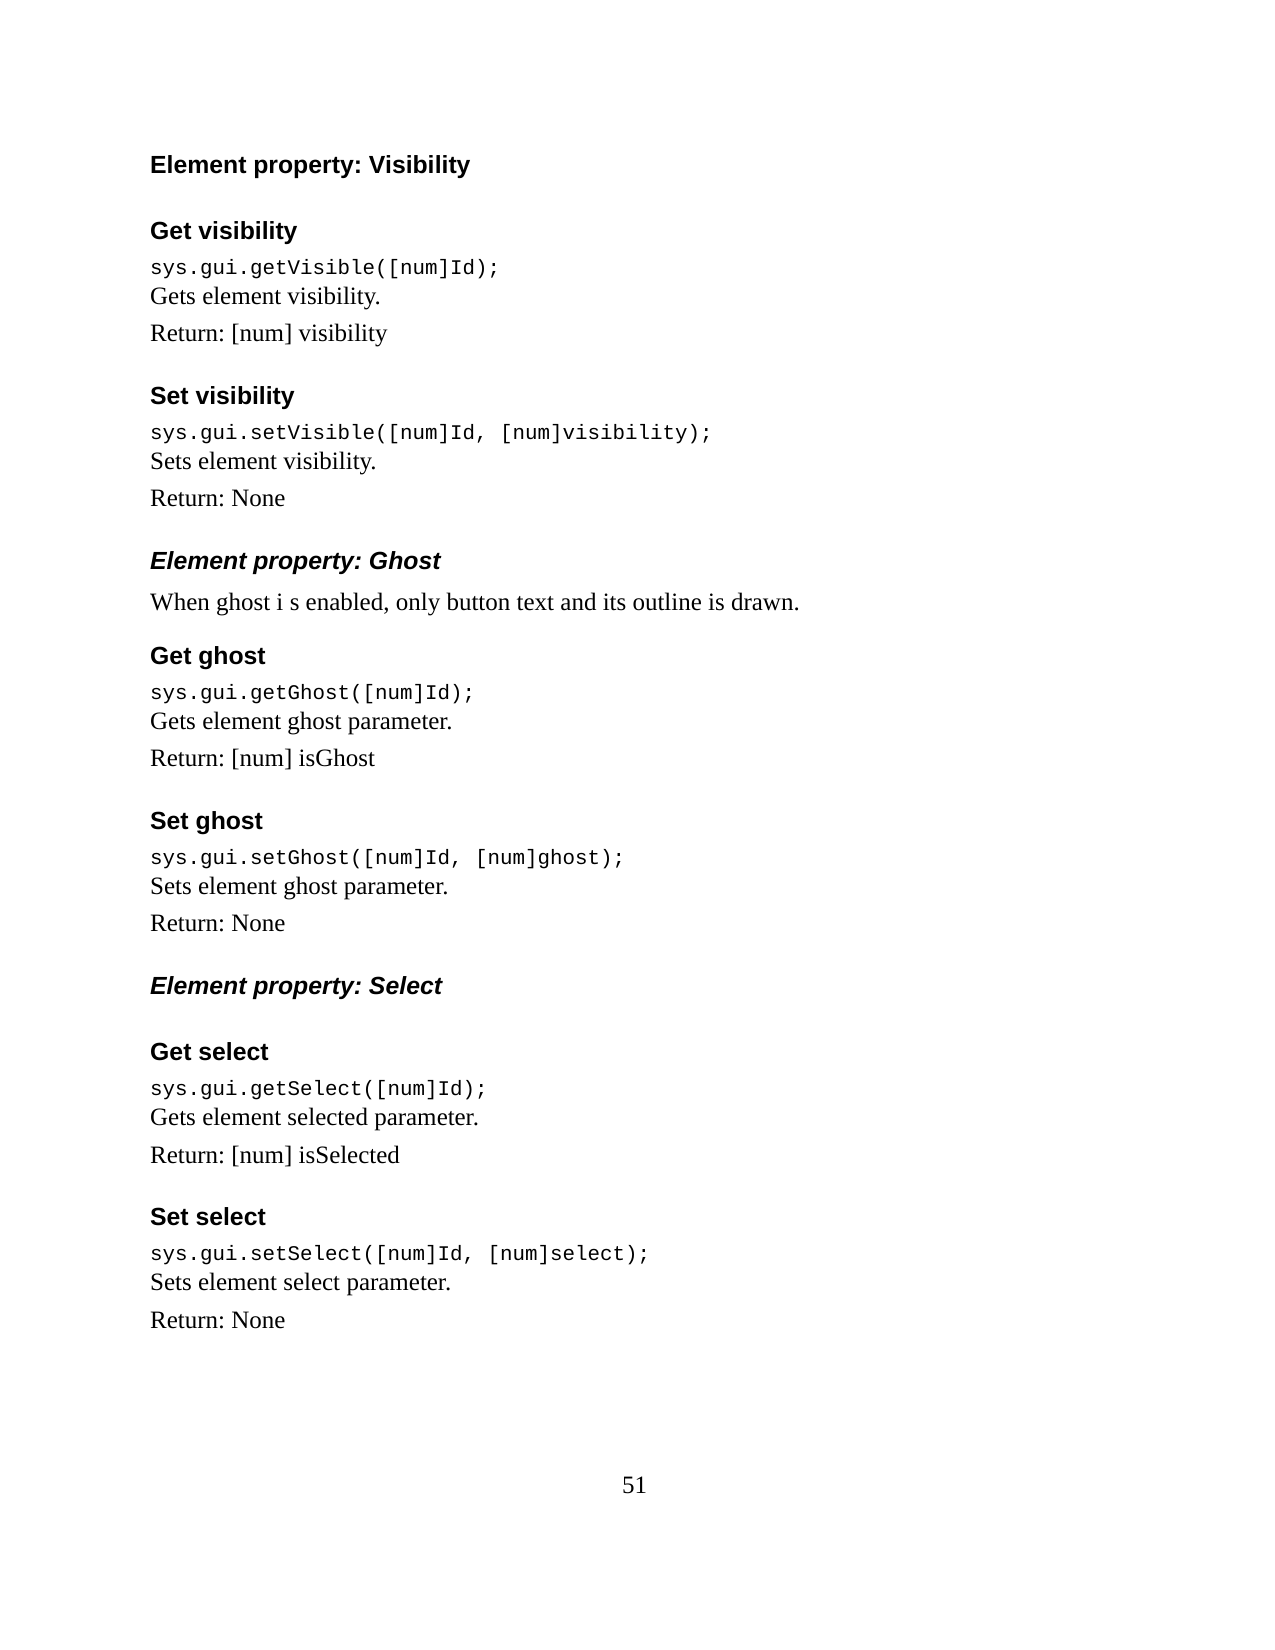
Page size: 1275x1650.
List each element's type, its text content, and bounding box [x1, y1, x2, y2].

text Sets element select parameter. [150, 1267, 1125, 1296]
text Return: [num] isGhost [150, 743, 1125, 772]
text sys.gui.setGhost([num]Id, [num]ghost); [150, 847, 1125, 871]
subtitle Get visibility [150, 216, 1125, 244]
text Gets element visibility. [150, 281, 1125, 309]
text Return: None [150, 483, 1125, 512]
text sys.gui.getVisible([num]Id); [150, 257, 1125, 281]
text Return: [num] visibility [150, 318, 1125, 347]
text Return: None [150, 908, 1125, 937]
text Gets element ghost parameter. [150, 706, 1125, 734]
text When ghost i s enabled, only button text and its outline is drawn. [150, 587, 1125, 616]
subtitle Get ghost [150, 641, 1125, 669]
text sys.gui.getSelect([num]Id); [150, 1078, 1125, 1102]
text Sets element visibility. [150, 446, 1125, 474]
subtitle Set visibility [150, 381, 1125, 410]
subtitle Element property: Ghost [150, 546, 1125, 575]
subtitle Element property: Select [150, 971, 1125, 1000]
subtitle Set select [150, 1202, 1125, 1231]
subtitle Get select [150, 1037, 1125, 1066]
text Gets element selected parameter. [150, 1102, 1125, 1131]
text Return: [num] isSelected [150, 1140, 1125, 1168]
text Return: None [150, 1305, 1125, 1333]
subtitle Element property: Visibility [150, 150, 1125, 178]
text Sets element ghost parameter. [150, 871, 1125, 899]
text sys.gui.setVisible([num]Id, [num]visibility); [150, 422, 1125, 446]
text sys.gui.getGhost([num]Id); [150, 682, 1125, 706]
subtitle Set ghost [150, 806, 1125, 835]
text sys.gui.setSelect([num]Id, [num]select); [150, 1243, 1125, 1267]
